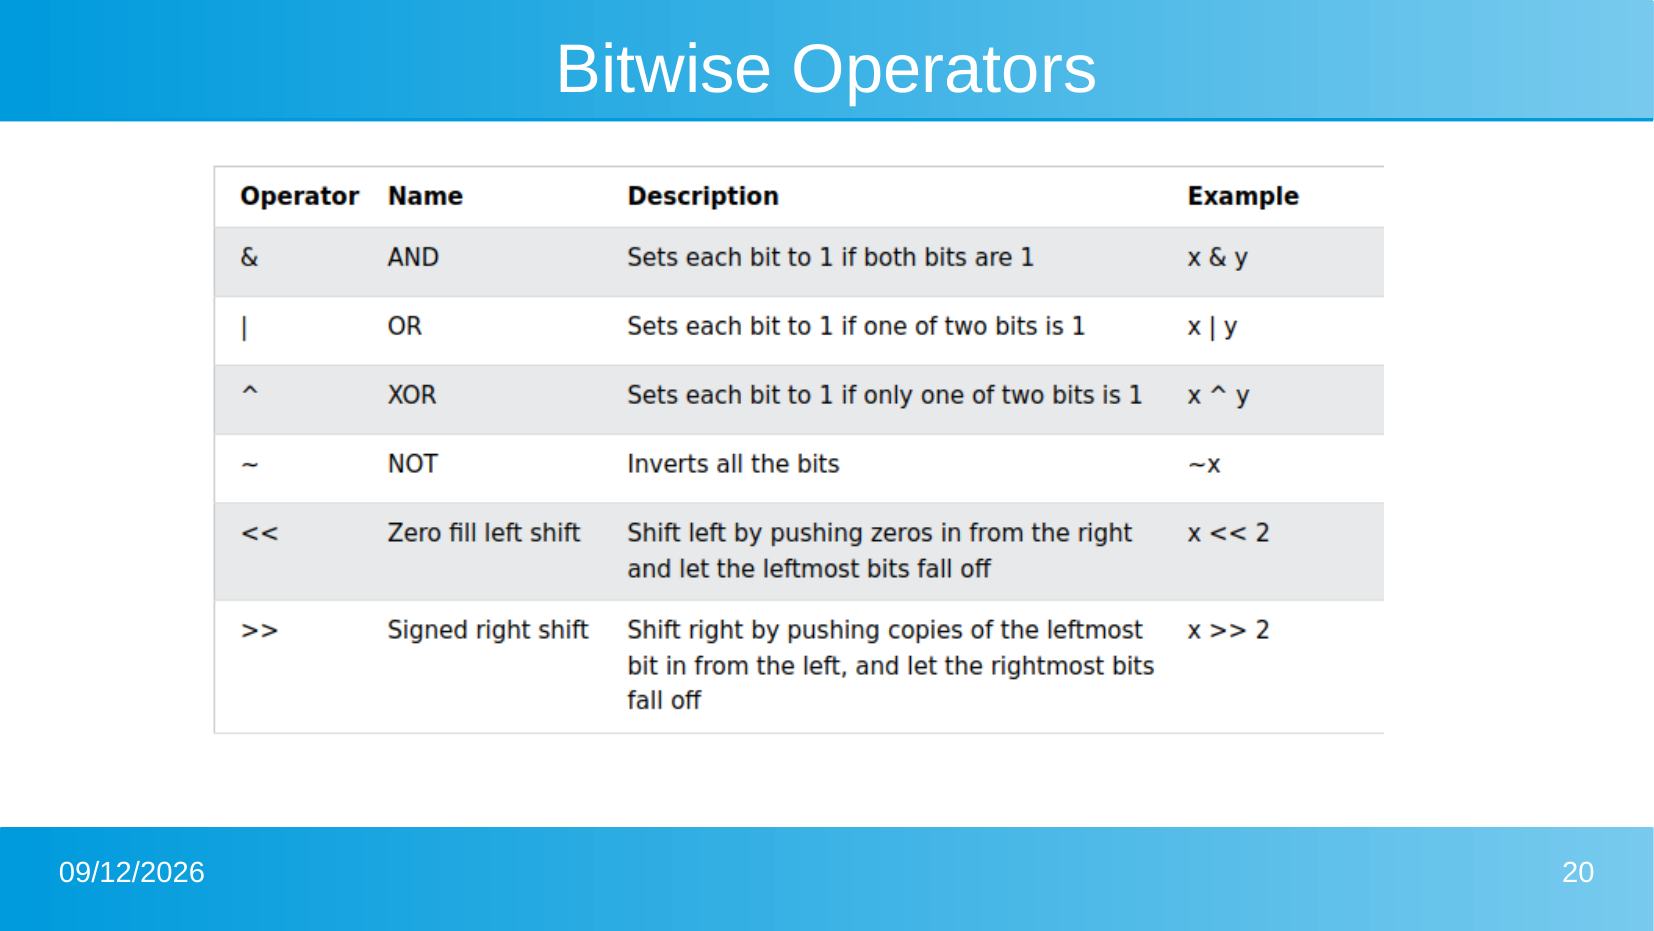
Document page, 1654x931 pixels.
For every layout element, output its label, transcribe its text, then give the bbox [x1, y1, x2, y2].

picture [206, 155, 1384, 739]
title Bitwise Operators [59, 29, 1595, 108]
